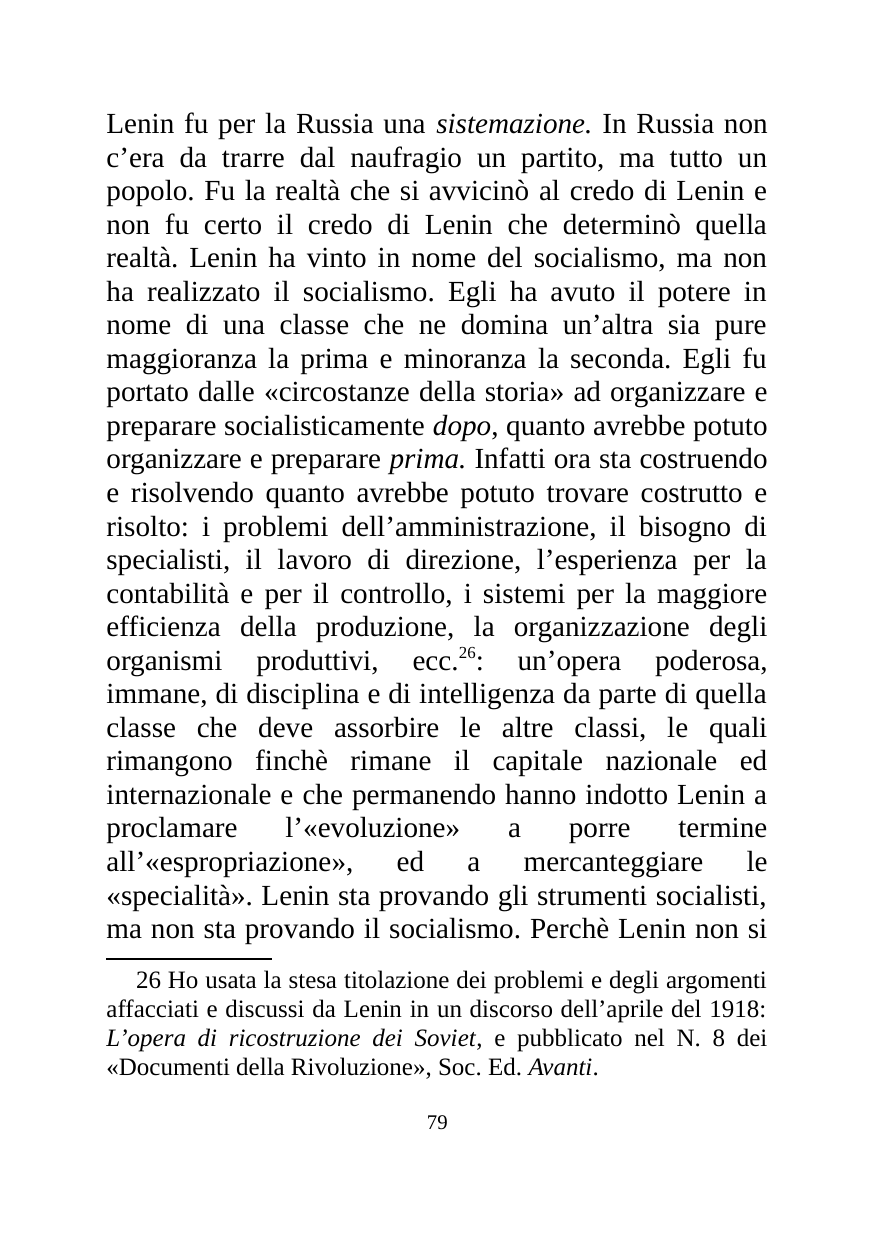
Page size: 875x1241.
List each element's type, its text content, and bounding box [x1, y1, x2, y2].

text Ho usata la stesa titolazione dei problemi e degli argomenti affacciati e discussi da Lenin in un discorso dell’aprile del 1918: L’opera di ricostruzione dei Soviet, e pubblicato nel N. 8 dei «Documenti della Rivoluzione», Soc. Ed. Avanti. [106, 965, 768, 1080]
text Lenin fu per la Russia una sistemazione. In Russia non c’era da trarre dal naufragio un partito, ma tutto un popolo. Fu la realtà che si avvicinò al credo di Lenin e non fu certo il credo di Lenin che determinò quella realtà. Lenin ha vinto in nome del socialismo, ma non ha realizzato il socialismo. Egli ha avuto il potere in nome di una classe che ne domina un’altra sia pure maggioranza la prima e minoranza la seconda. Egli fu portato dalle «circostanze della storia» ad organizzare e preparare socialisticamente dopo, quanto avrebbe potuto organizzare e preparare prima. Infatti ora sta costruendo e risolvendo quanto avrebbe potuto trovare costrutto e risolto: i problemi dell’amministrazione, il bisogno di specialisti, il lavoro di direzione, l’esperienza per la contabilità e per il controllo, i sistemi per la maggiore efficienza della produzione, la organizzazione degli organismi produttivi, ecc.: un’opera poderosa, immane, di disciplina e di intelligenza da parte di quella classe che deve assorbire le altre classi, le quali rimangono finchè rimane il capitale nazionale ed internazionale e che permanendo hanno indotto Lenin a proclamare l’«evoluzione» a porre termine all’«espropriazione», ed a mercanteggiare le «specialità». Lenin sta provando gli strumenti socialisti, ma non sta provando il socialismo. Perchè Lenin non si [106, 106, 768, 945]
